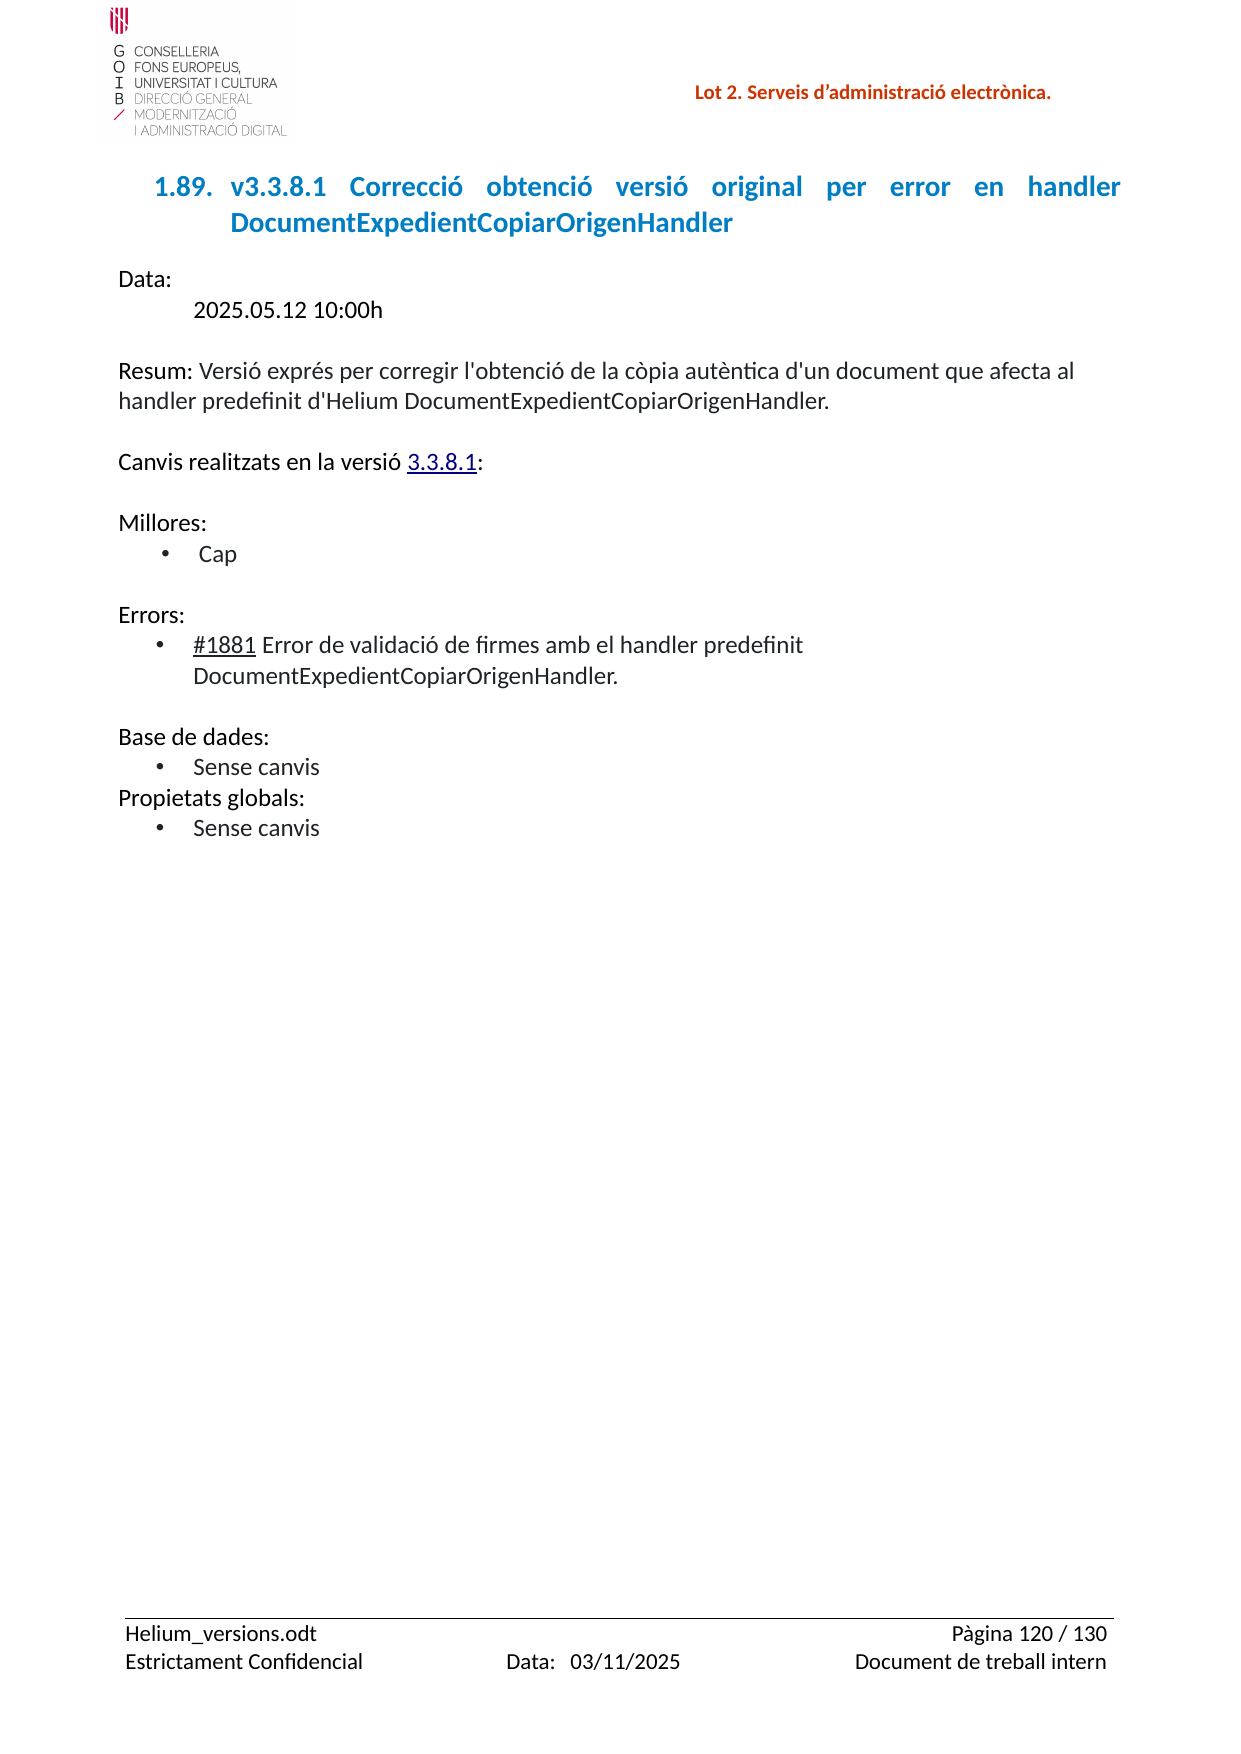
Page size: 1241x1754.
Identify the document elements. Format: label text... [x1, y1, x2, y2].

text Canvis realitzats en la versió 3.3.8.1: [118, 446, 1122, 477]
list Sense canvis [156, 752, 1122, 782]
list Sense canvis [156, 813, 1122, 843]
list #1881 Error de validació de firmes amb el handler predefinit DocumentExpedientCopiarOrigenHandler. [156, 629, 1122, 691]
text Resum: Versió exprés per corregir l'obtenció de la còpia autèntica d'un document que afecta al handler predefinit d'Helium DocumentExpedientCopiarOrigenHandler. [118, 355, 1122, 416]
text Data: [118, 263, 1122, 294]
text Errors: [118, 599, 1122, 629]
text Propietats globals: [118, 782, 1122, 813]
list Cap [161, 538, 1122, 568]
subtitle v3.3.8.1 Correcció obtenció versió original per error en handler DocumentExpedientCopiarOrigenHandler [153, 168, 1122, 239]
text Base de dades: [118, 721, 1122, 752]
picture [100, 0, 297, 144]
text Millores: [118, 507, 1122, 538]
text 2025.05.12 10:00h [118, 294, 1122, 324]
